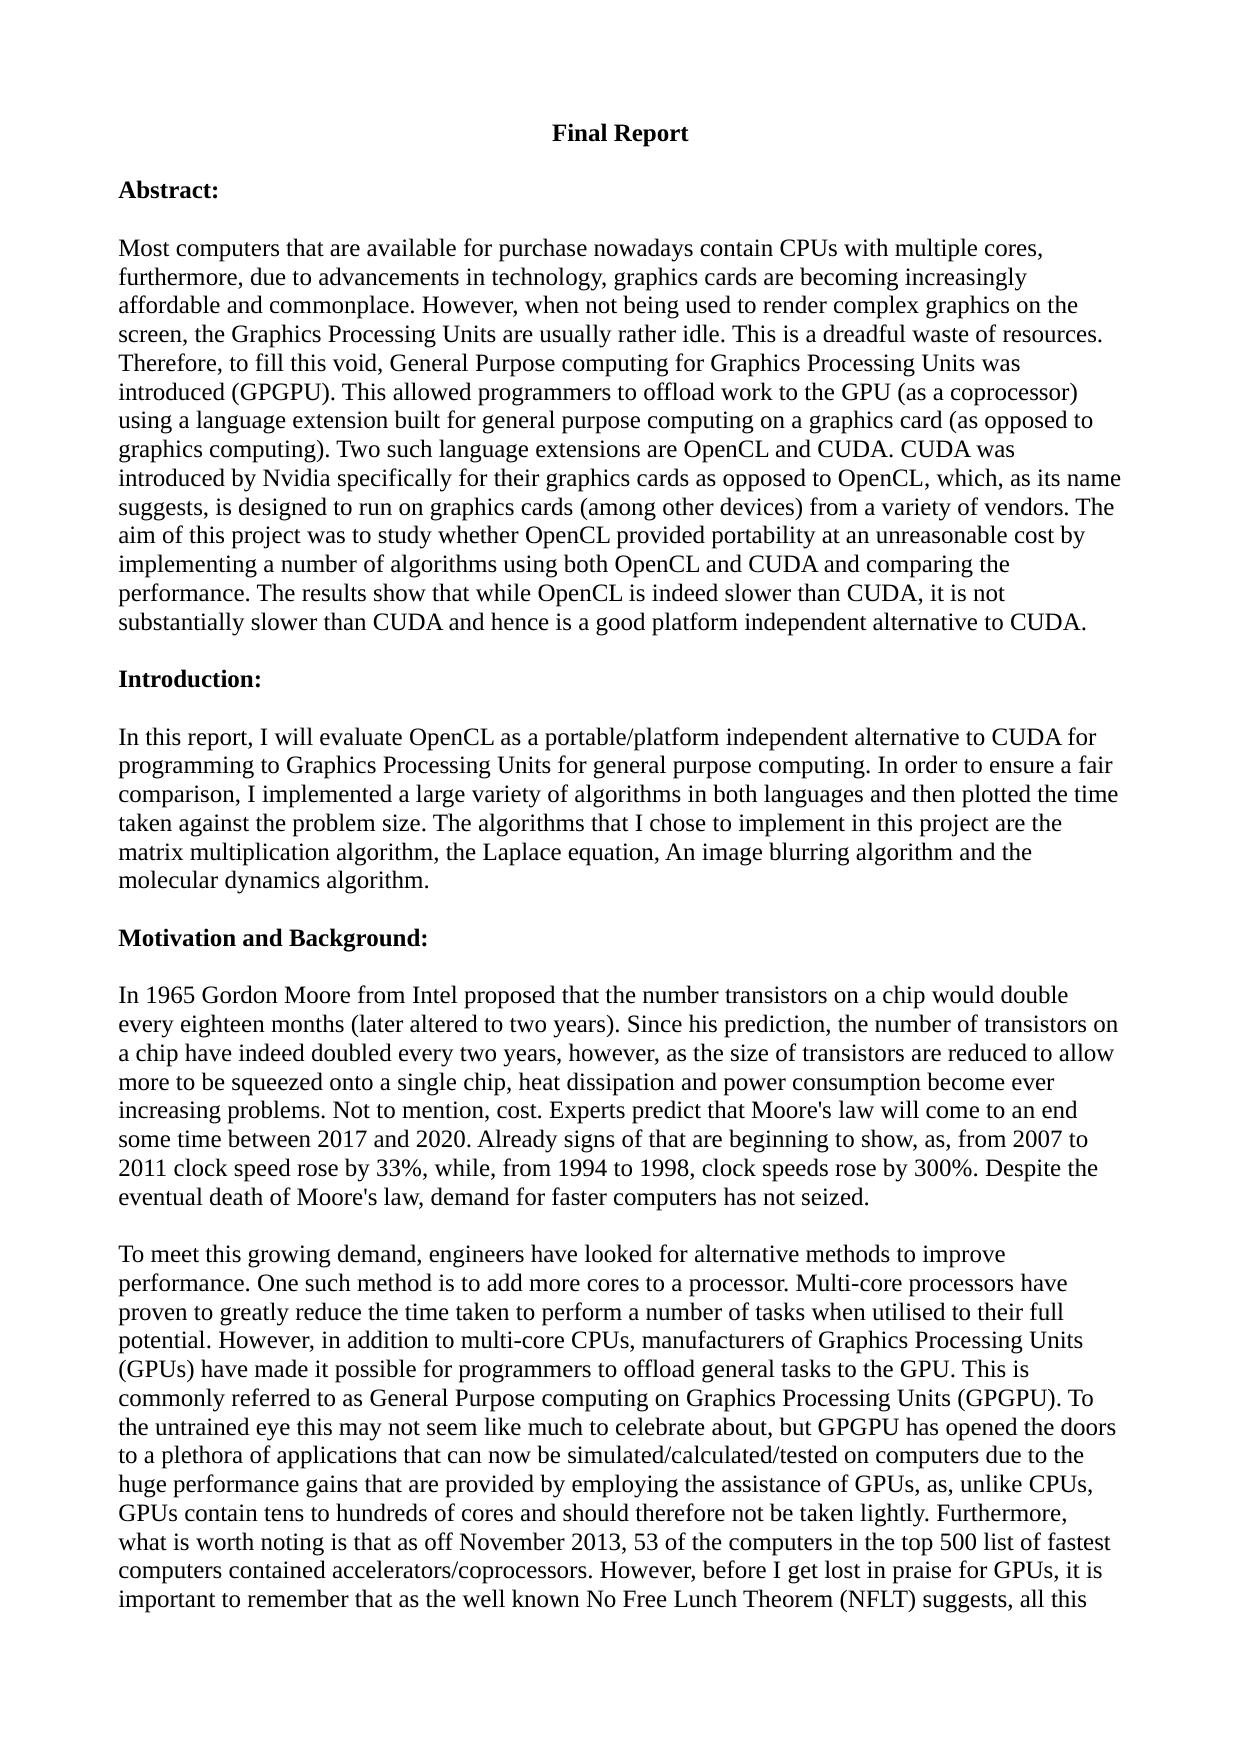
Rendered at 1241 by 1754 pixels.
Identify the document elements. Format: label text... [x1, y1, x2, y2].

text Abstract: [118, 176, 1122, 204]
text In 1965 Gordon Moore from Intel proposed that the number transistors on a chip would double every eighteen months (later altered to two years). Since his prediction, the number of transistors on a chip have indeed doubled every two years, however, as the size of transistors are reduced to allow more to be squeezed onto a single chip, heat dissipation and power consumption become ever increasing problems. Not to mention, cost. Experts predict that Moore's law will come to an end some time between 2017 and 2020. Already signs of that are beginning to show, as, from 2007 to 2011 clock speed rose by 33%, while, from 1994 to 1998, clock speeds rose by 300%. Despite the eventual death of Moore's law, demand for faster computers has not seized. [118, 981, 1122, 1211]
text Most computers that are available for purchase nowadays contain CPUs with multiple cores, furthermore, due to advancements in technology, graphics cards are becoming increasingly affordable and commonplace. However, when not being used to render complex graphics on the screen, the Graphics Processing Units are usually rather idle. This is a dreadful waste of resources. Therefore, to fill this void, General Purpose computing for Graphics Processing Units was introduced (GPGPU). This allowed programmers to offload work to the GPU (as a coprocessor) using a language extension built for general purpose computing on a graphics card (as opposed to graphics computing). Two such language extensions are OpenCL and CUDA. CUDA was introduced by Nvidia specifically for their graphics cards as opposed to OpenCL, which, as its name suggests, is designed to run on graphics cards (among other devices) from a variety of vendors. The aim of this project was to study whether OpenCL provided portability at an unreasonable cost by implementing a number of algorithms using both OpenCL and CUDA and comparing the performance. The results show that while OpenCL is indeed slower than CUDA, it is not substantially slower than CUDA and hence is a good platform independent alternative to CUDA. [118, 233, 1122, 636]
text In this report, I will evaluate OpenCL as a portable/platform independent alternative to CUDA for programming to Graphics Processing Units for general purpose computing. In order to ensure a fair comparison, I implemented a large variety of algorithms in both languages and then plotted the time taken against the problem size. The algorithms that I chose to implement in this project are the matrix multiplication algorithm, the Laplace equation, An image blurring algorithm and the molecular dynamics algorithm. [118, 722, 1122, 894]
text Introduction: [118, 664, 1122, 693]
text To meet this growing demand, engineers have looked for alternative methods to improve performance. One such method is to add more cores to a processor. Multi-core processors have proven to greatly reduce the time taken to perform a number of tasks when utilised to their full potential. However, in addition to multi-core CPUs, manufacturers of Graphics Processing Units (GPUs) have made it possible for programmers to offload general tasks to the GPU. This is commonly referred to as General Purpose computing on Graphics Processing Units (GPGPU). To the untrained eye this may not seem like much to celebrate about, but GPGPU has opened the doors to a plethora of applications that can now be simulated/calculated/tested on computers due to the huge performance gains that are provided by employing the assistance of GPUs, as, unlike CPUs, GPUs contain tens to hundreds of cores and should therefore not be taken lightly. Furthermore, what is worth noting is that as off November 2013, 53 of the computers in the top 500 list of fastest computers contained accelerators/coprocessors. However, before I get lost in praise for GPUs, it is important to remember that as the well known No Free Lunch Theorem (NFLT) suggests, all this [118, 1239, 1122, 1613]
text Motivation and Background: [118, 923, 1122, 952]
text Final Report [118, 118, 1122, 147]
